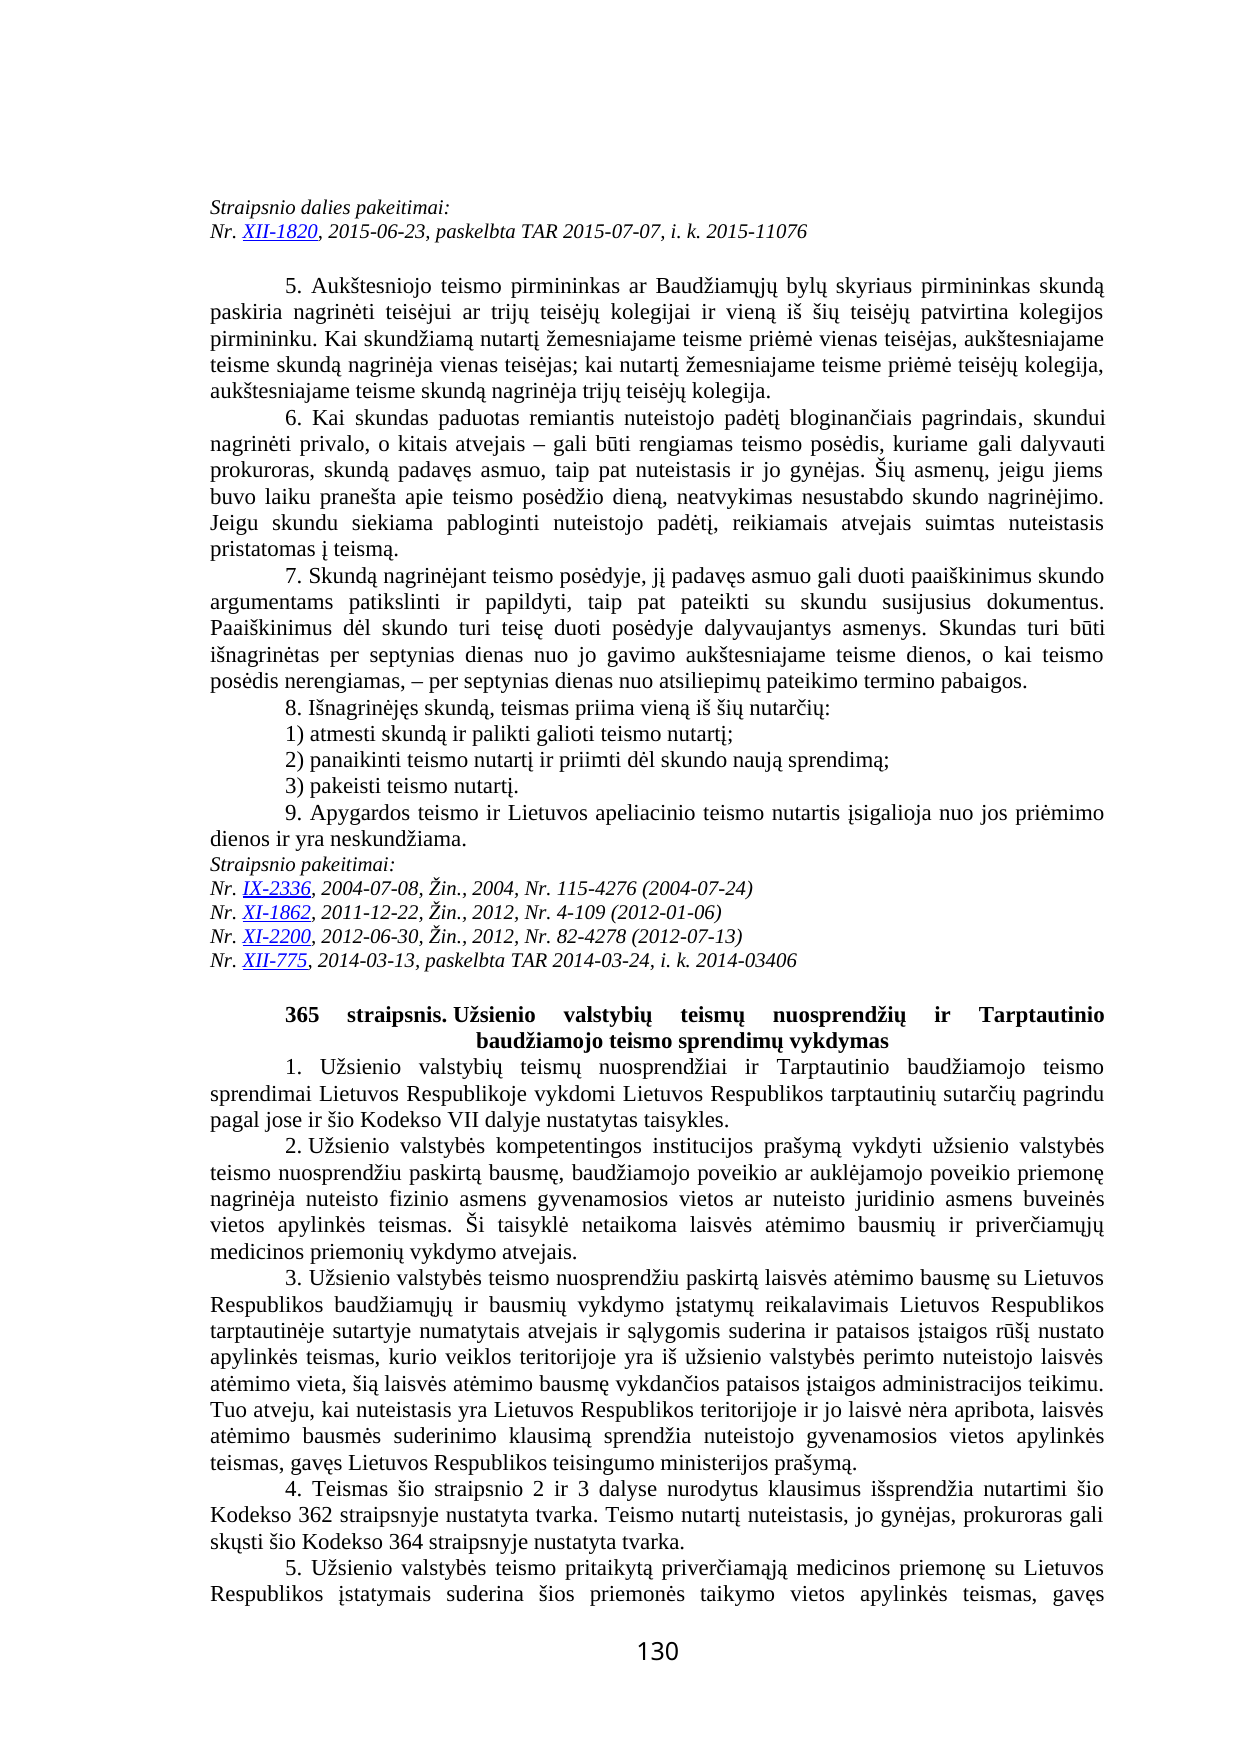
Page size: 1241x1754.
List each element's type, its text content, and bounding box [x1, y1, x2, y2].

text 8. Išnagrinėjęs skundą, teismas priima vieną iš šių nutarčių: [210, 693, 1106, 720]
text 9. Apygardos teismo ir Lietuvos apeliacinio teismo nutartis įsigalioja nuo jos priėmimo dienos ir yra neskundžiama. [210, 799, 1106, 852]
text 4. Teismas šio straipsnio 2 ir 3 dalyse nurodytus klausimus išsprendžia nutartimi šio Kodekso 362 straipsnyje nustatyta tvarka. Teismo nutartį nuteistasis, jo gynėjas, prokuroras gali skųsti šio Kodekso 364 straipsnyje nustatyta tvarka. [210, 1475, 1106, 1554]
text 1. Užsienio valstybių teismų nuosprendžiai ir Tarptautinio baudžiamojo teismo sprendimai Lietuvos Respublikoje vykdomi Lietuvos Respublikos tarptautinių sutarčių pagrindu pagal jose ir šio Kodekso VII dalyje nustatytas taisykles. [210, 1053, 1106, 1132]
text 2) panaikinti teismo nutartį ir priimti dėl skundo naują sprendimą; [210, 746, 1106, 773]
text Nr. XII-1820, 2015-06-23, paskelbta TAR 2015-07-07, i. k. 2015-11076 [210, 219, 1106, 243]
text 5. Užsienio valstybės teismo pritaikytą priverčiamąją medicinos priemonę su Lietuvos Respublikos įstatymais suderina šios priemonės taikymo vietos apylinkės teismas, gavęs [210, 1554, 1106, 1607]
text 5. Aukštesniojo teismo pirmininkas ar Baudžiamųjų bylų skyriaus pirmininkas skundą paskiria nagrinėti teisėjui ar trijų teisėjų kolegijai ir vieną iš šių teisėjų patvirtina kolegijos pirmininku. Kai skundžiamą nutartį žemesniajame teisme priėmė vienas teisėjas, aukštesniajame teisme skundą nagrinėja vienas teisėjas; kai nutartį žemesniajame teisme priėmė teisėjų kolegija, aukštesniajame teisme skundą nagrinėja trijų teisėjų kolegija. [210, 272, 1106, 404]
text Nr. XI-2200, 2012-06-30, Žin., 2012, Nr. 82-4278 (2012-07-13) [210, 924, 1106, 948]
text Nr. XI-1862, 2011-12-22, Žin., 2012, Nr. 4-109 (2012-01-06) [210, 900, 1106, 924]
text 3. Užsienio valstybės teismo nuosprendžiu paskirtą laisvės atėmimo bausmę su Lietuvos Respublikos baudžiamųjų ir bausmių vykdymo įstatymų reikalavimais Lietuvos Respublikos tarptautinėje sutartyje numatytais atvejais ir sąlygomis suderina ir pataisos įstaigos rūšį nustato apylinkės teismas, kurio veiklos teritorijoje yra iš užsienio valstybės perimto nuteistojo laisvės atėmimo vieta, šią laisvės atėmimo bausmę vykdančios pataisos įstaigos administracijos teikimu. Tuo atveju, kai nuteistasis yra Lietuvos Respublikos teritorijoje ir jo laisvė nėra apribota, laisvės atėmimo bausmės suderinimo klausimą sprendžia nuteistojo gyvenamosios vietos apylinkės teismas, gavęs Lietuvos Respublikos teisingumo ministerijos prašymą. [210, 1264, 1106, 1475]
text 1) atmesti skundą ir palikti galioti teismo nutartį; [210, 720, 1106, 746]
text Nr. XII-775, 2014-03-13, paskelbta TAR 2014-03-24, i. k. 2014-03406 [210, 948, 1106, 972]
text Straipsnio pakeitimai: [210, 852, 1106, 876]
text Nr. IX-2336, 2004-07-08, Žin., 2004, Nr. 115-4276 (2004-07-24) [210, 876, 1106, 900]
text 6. Kai skundas paduotas remiantis nuteistojo padėtį bloginančiais pagrindais, skundui nagrinėti privalo, o kitais atvejais – gali būti rengiamas teismo posėdis, kuriame gali dalyvauti prokuroras, skundą padavęs asmuo, taip pat nuteistasis ir jo gynėjas. Šių asmenų, jeigu jiems buvo laiku pranešta apie teismo posėdžio dieną, neatvykimas nesustabdo skundo nagrinėjimo. Jeigu skundu siekiama pabloginti nuteistojo padėtį, reikiamais atvejais suimtas nuteistasis pristatomas į teismą. [210, 404, 1106, 562]
text 2. Užsienio valstybės kompetentingos institucijos prašymą vykdyti užsienio valstybės teismo nuosprendžiu paskirtą bausmę, baudžiamojo poveikio ar auklėjamojo poveikio priemonę nagrinėja nuteisto fizinio asmens gyvenamosios vietos ar nuteisto juridinio asmens buveinės vietos apylinkės teismas. Ši taisyklė netaikoma laisvės atėmimo bausmių ir priverčiamųjų medicinos priemonių vykdymo atvejais. [210, 1132, 1106, 1264]
text 365 straipsnis. Užsienio valstybių teismų nuosprendžių ir Tarptautinio baudžiamojo teismo sprendimų vykdymas [285, 1001, 1106, 1053]
text 7. Skundą nagrinėjant teismo posėdyje, jį padavęs asmuo gali duoti paaiškinimus skundo argumentams patikslinti ir papildyti, taip pat pateikti su skundu susijusius dokumentus. Paaiškinimus dėl skundo turi teisę duoti posėdyje dalyvaujantys asmenys. Skundas turi būti išnagrinėtas per septynias dienas nuo jo gavimo aukštesniajame teisme dienos, o kai teismo posėdis nerengiamas, – per septynias dienas nuo atsiliepimų pateikimo termino pabaigos. [210, 562, 1106, 693]
text 3) pakeisti teismo nutartį. [210, 773, 1106, 799]
text Straipsnio dalies pakeitimai: [210, 195, 1106, 219]
